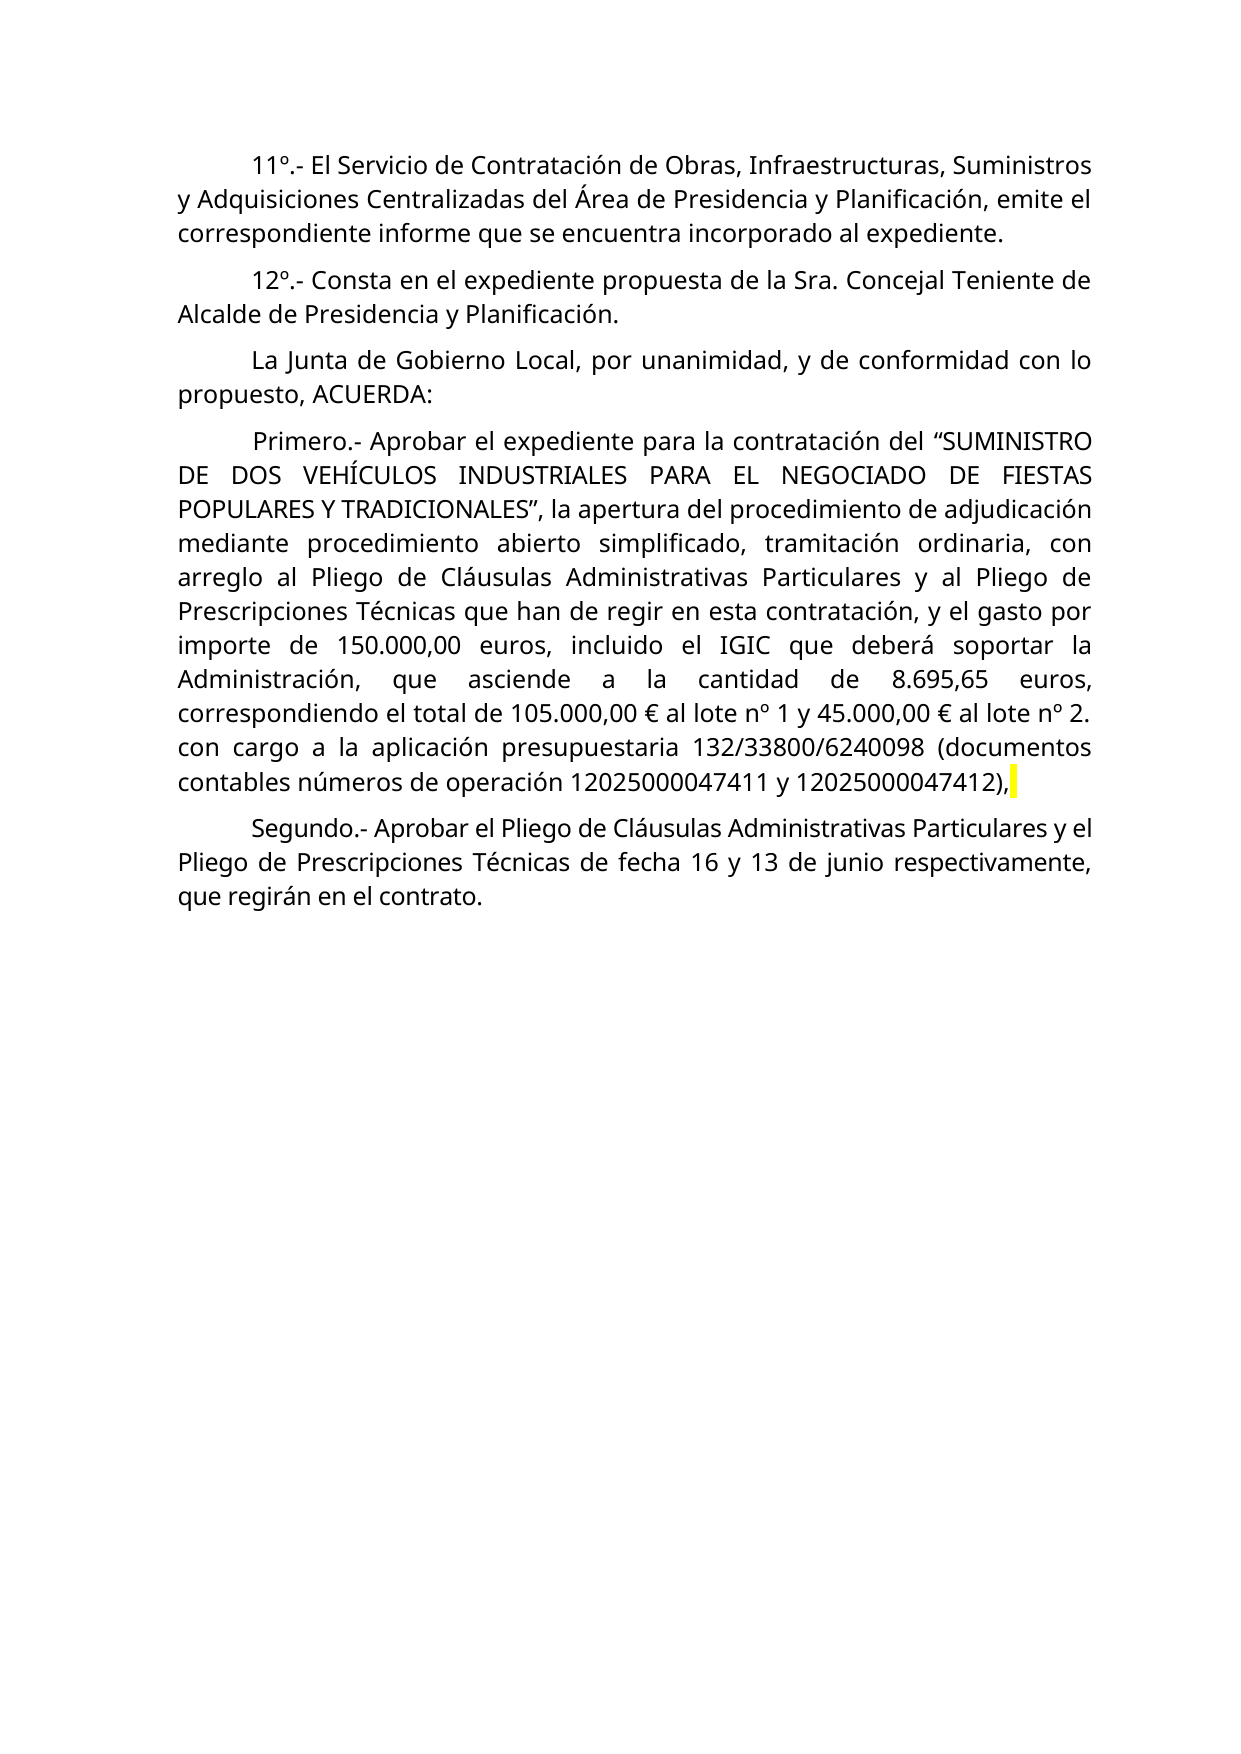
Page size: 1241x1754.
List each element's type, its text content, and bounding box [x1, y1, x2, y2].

text 11º.- El Servicio de Contratación de Obras, Infraestructuras, Suministros y Adquisiciones Centralizadas del Área de Presidencia y Planificación, emite el correspondiente informe que se encuentra incorporado al expediente. [177, 148, 1093, 250]
text Primero.- Aprobar el expediente para la contratación del “SUMINISTRO DE DOS VEHÍCULOS INDUSTRIALES PARA EL NEGOCIADO DE FIESTAS POPULARES Y TRADICIONALES”, la apertura del procedimiento de adjudicación mediante procedimiento abierto simplificado, tramitación ordinaria, con arreglo al Pliego de Cláusulas Administrativas Particulares y al Pliego de Prescripciones Técnicas que han de regir en esta contratación, y el gasto por importe de 150.000,00 euros, incluido el IGIC que deberá soportar la Administración, que asciende a la cantidad de 8.695,65 euros, correspondiendo el total de 105.000,00 € al lote nº 1 y 45.000,00 € al lote nº 2. con cargo a la aplicación presupuestaria 132/33800/6240098 (documentos contables números de operación 12025000047411 y 12025000047412), [177, 423, 1093, 798]
text La Junta de Gobierno Local, por unanimidad, y de conformidad con lo propuesto, ACUERDA: [177, 343, 1093, 411]
text 12º.- Consta en el expediente propuesta de la Sra. Concejal Teniente de Alcalde de Presidencia y Planificación. [177, 262, 1093, 330]
text Segundo.- Aprobar el Pliego de Cláusulas Administrativas Particulares y el Pliego de Prescripciones Técnicas de fecha 16 y 13 de junio respectivamente, que regirán en el contrato. [177, 811, 1093, 913]
